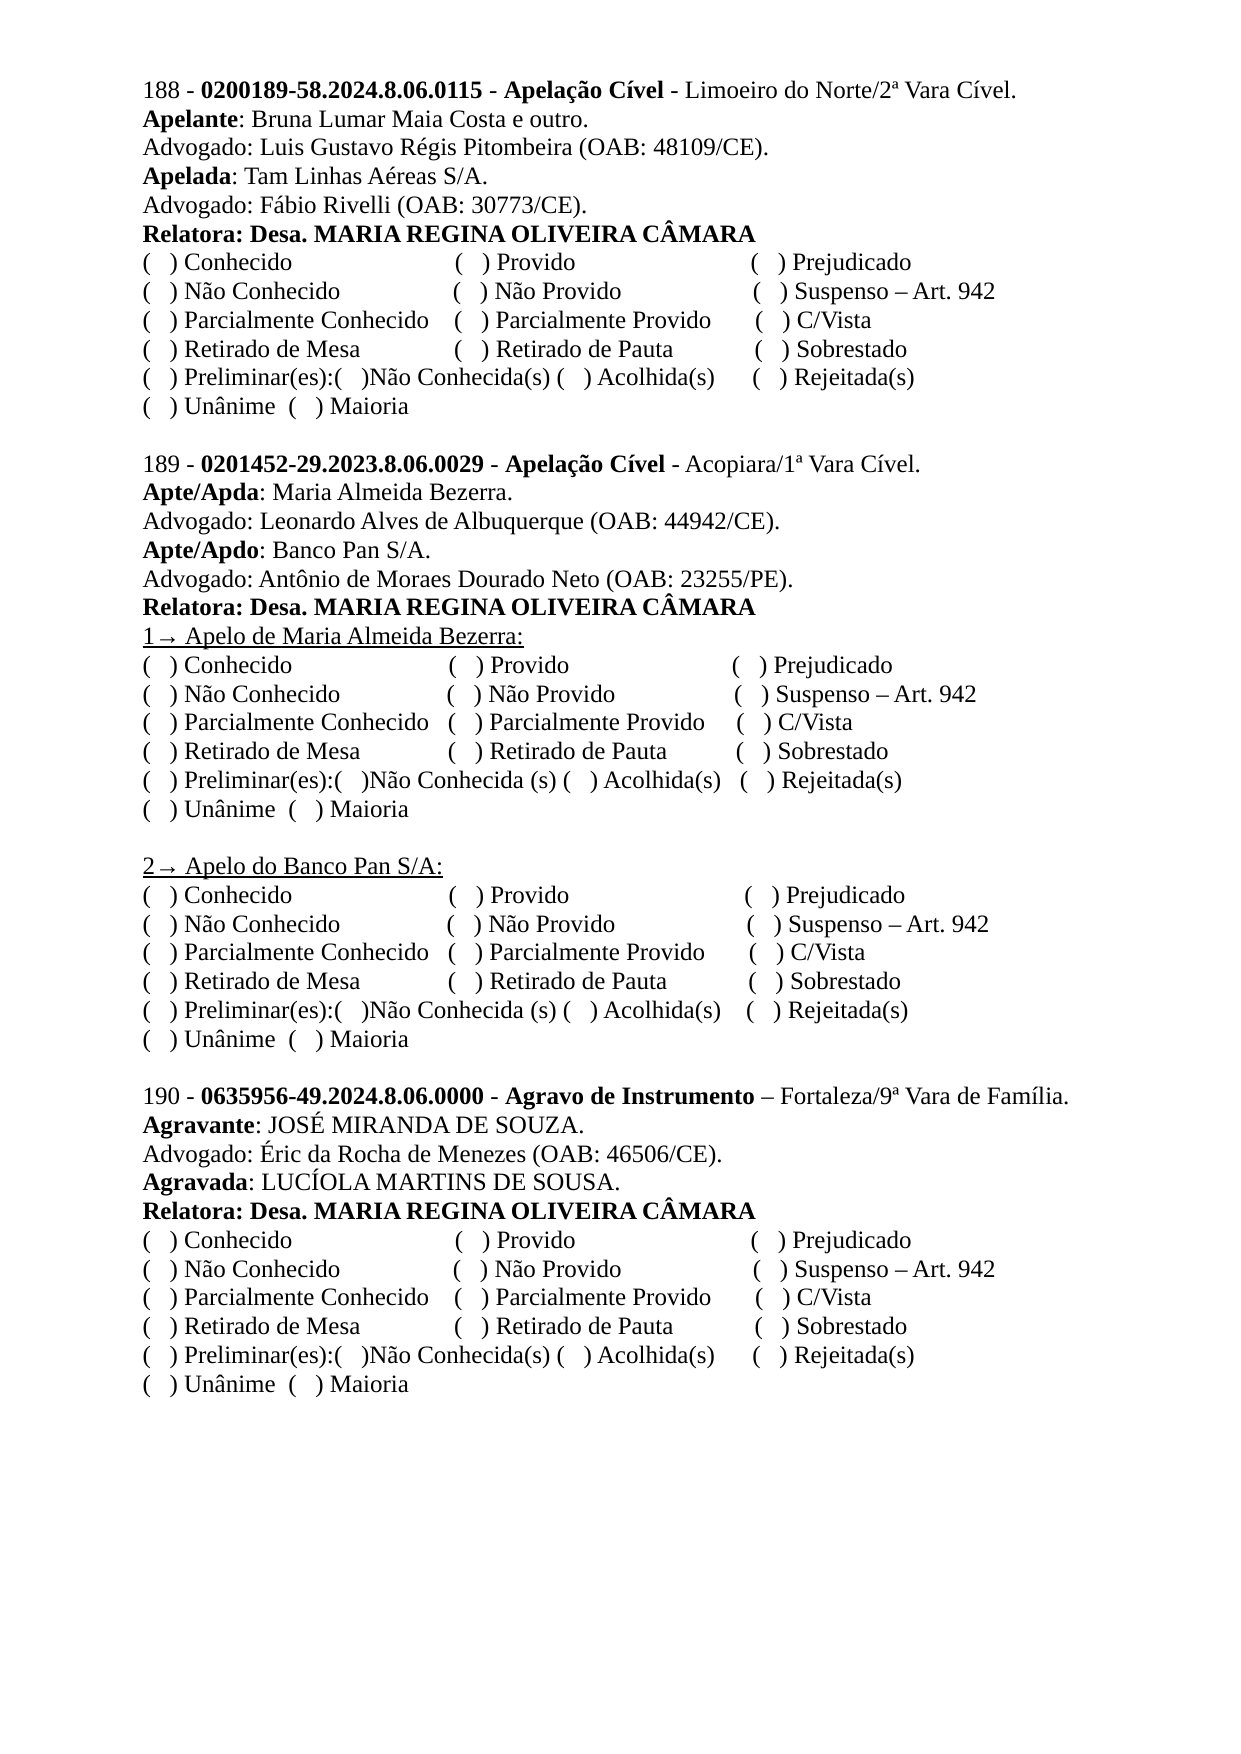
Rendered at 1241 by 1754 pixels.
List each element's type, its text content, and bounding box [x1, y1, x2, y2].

text ( ) Parcialmente Conhecido ( ) Parcialmente Provido ( ) C/Vista [142, 1282, 1158, 1311]
text ( ) Retirado de Mesa ( ) Retirado de Pauta ( ) Sobrestado [142, 1311, 1158, 1340]
text Advogado: Antônio de Moraes Dourado Neto (OAB: 23255/PE). [142, 564, 1141, 592]
text ( ) Unânime ( ) Maioria [142, 391, 1158, 420]
text ( ) Retirado de Mesa ( ) Retirado de Pauta ( ) Sobrestado [142, 966, 1158, 995]
text ( ) Não Conhecido ( ) Não Provido ( ) Suspenso – Art. 942 [142, 1254, 1158, 1282]
text Relatora: Desa. MARIA REGINA OLIVEIRA CÂMARA [142, 1196, 1141, 1225]
text Apte/Apdo: Banco Pan S/A. [142, 535, 1141, 564]
text ( ) Parcialmente Conhecido ( ) Parcialmente Provido ( ) C/Vista [142, 305, 1158, 334]
text Advogado: Fábio Rivelli (OAB: 30773/CE). [142, 190, 1141, 219]
text ( ) Preliminar(es):( )Não Conhecida (s) ( ) Acolhida(s) ( ) Rejeitada(s) [142, 765, 1158, 794]
text 190 - 0635956-49.2024.8.06.0000 - Agravo de Instrumento – Fortaleza/9ª Vara de Família. [142, 1081, 1141, 1110]
text ( ) Retirado de Mesa ( ) Retirado de Pauta ( ) Sobrestado [142, 334, 1158, 362]
text Agravada: LUCÍOLA MARTINS DE SOUSA. [142, 1167, 1141, 1196]
text Relatora: Desa. MARIA REGINA OLIVEIRA CÂMARA [142, 592, 1141, 621]
text ( ) Conhecido ( ) Provido ( ) Prejudicado [142, 247, 1141, 276]
text Advogado: Leonardo Alves de Albuquerque (OAB: 44942/CE). [142, 506, 1141, 535]
text ( ) Não Conhecido ( ) Não Provido ( ) Suspenso – Art. 942 [142, 909, 1158, 937]
text ( ) Parcialmente Conhecido ( ) Parcialmente Provido ( ) C/Vista [142, 707, 1158, 736]
text Relatora: Desa. MARIA REGINA OLIVEIRA CÂMARA [142, 219, 1141, 247]
text ( ) Unânime ( ) Maioria [142, 1369, 1158, 1397]
text Apte/Apda: Maria Almeida Bezerra. [142, 477, 1141, 506]
text ( ) Preliminar(es):( )Não Conhecida(s) ( ) Acolhida(s) ( ) Rejeitada(s) [142, 362, 1158, 391]
text Advogado: Luis Gustavo Régis Pitombeira (OAB: 48109/CE). [142, 132, 1141, 161]
text Agravante: JOSÉ MIRANDA DE SOUZA. [142, 1110, 1141, 1139]
text ( ) Não Conhecido ( ) Não Provido ( ) Suspenso – Art. 942 [142, 276, 1158, 305]
text Apelada: Tam Linhas Aéreas S/A. [142, 161, 1141, 190]
text Apelante: Bruna Lumar Maia Costa e outro. [142, 104, 1141, 132]
text ( ) Retirado de Mesa ( ) Retirado de Pauta ( ) Sobrestado [142, 736, 1158, 765]
text Advogado: Éric da Rocha de Menezes (OAB: 46506/CE). [142, 1139, 1141, 1167]
text ( ) Conhecido ( ) Provido ( ) Prejudicado [142, 880, 1141, 909]
text ( ) Não Conhecido ( ) Não Provido ( ) Suspenso – Art. 942 [142, 679, 1158, 707]
text ( ) Unânime ( ) Maioria [142, 1024, 1158, 1052]
text 189 - 0201452-29.2023.8.06.0029 - Apelação Cível - Acopiara/1ª Vara Cível. [142, 449, 1141, 477]
text 2→ Apelo do Banco Pan S/A: [142, 851, 1141, 880]
text ( ) Conhecido ( ) Provido ( ) Prejudicado [142, 1225, 1141, 1254]
text ( ) Unânime ( ) Maioria [142, 794, 1158, 822]
text 1→ Apelo de Maria Almeida Bezerra: [142, 621, 1141, 650]
text ( ) Parcialmente Conhecido ( ) Parcialmente Provido ( ) C/Vista [142, 937, 1158, 966]
text ( ) Conhecido ( ) Provido ( ) Prejudicado [142, 650, 1141, 679]
text 188 - 0200189-58.2024.8.06.0115 - Apelação Cível - Limoeiro do Norte/2ª Vara Cível. [142, 75, 1141, 104]
text ( ) Preliminar(es):( )Não Conhecida(s) ( ) Acolhida(s) ( ) Rejeitada(s) [142, 1340, 1158, 1369]
text ( ) Preliminar(es):( )Não Conhecida (s) ( ) Acolhida(s) ( ) Rejeitada(s) [142, 995, 1158, 1024]
